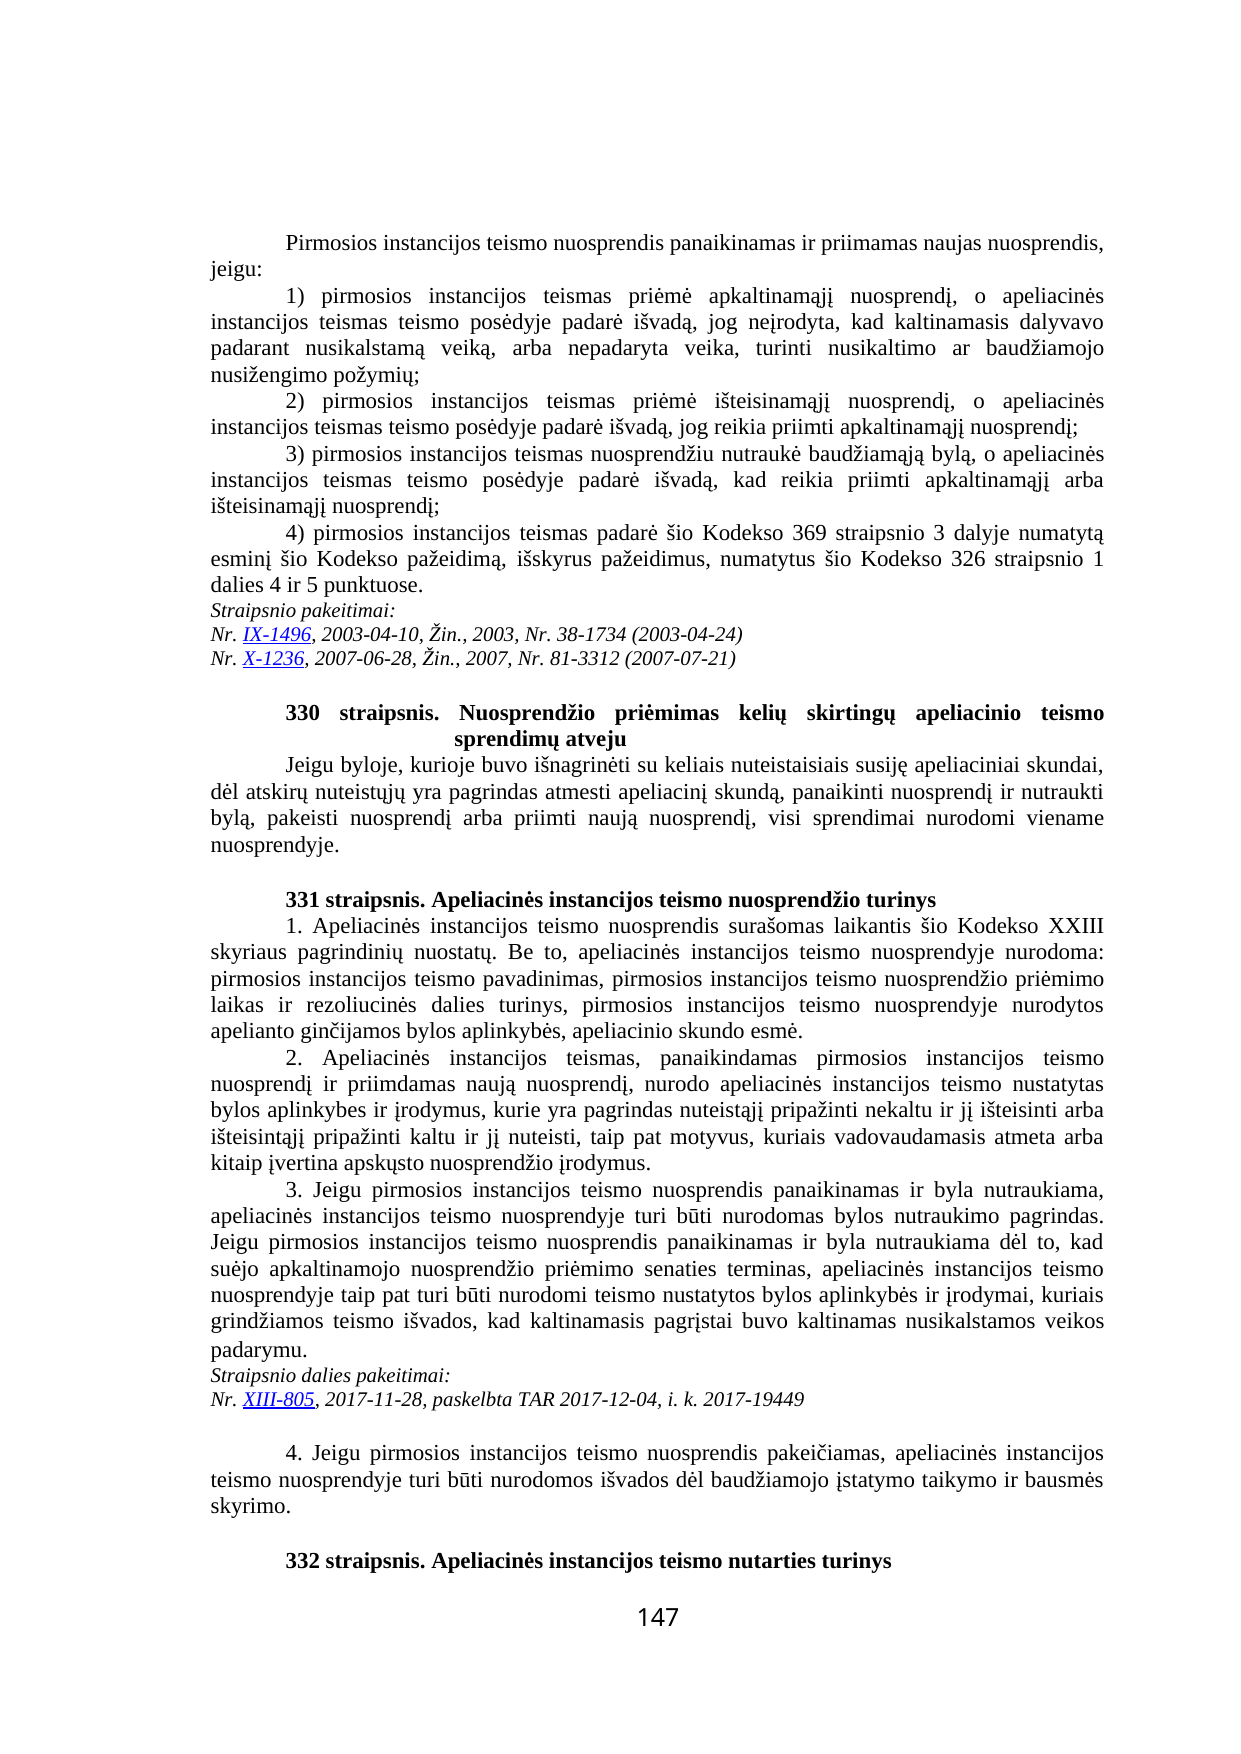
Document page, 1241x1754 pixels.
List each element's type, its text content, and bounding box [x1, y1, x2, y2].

text 330 straipsnis. Nuosprendžio priėmimas kelių skirtingų apeliacinio teismo sprendimų atveju [285, 699, 1105, 752]
text 331 straipsnis. Apeliacinės instancijos teismo nuosprendžio turinys [210, 886, 1105, 912]
text Nr. XIII-805, 2017-11-28, paskelbta TAR 2017-12-04, i. k. 2017-19449 [210, 1387, 1105, 1411]
text Straipsnio dalies pakeitimai: [210, 1362, 1105, 1387]
text Nr. IX-1496, 2003-04-10, Žin., 2003, Nr. 38-1734 (2003-04-24) [210, 622, 1105, 646]
text 3) pirmosios instancijos teismas nuosprendžiu nutraukė baudžiamąją bylą, o apeliacinės instancijos teismas teismo posėdyje padarė išvadą, kad reikia priimti apkaltinamąjį arba išteisinamąjį nuosprendį; [210, 440, 1105, 519]
text 4. Jeigu pirmosios instancijos teismo nuosprendis pakeičiamas, apeliacinės instancijos teismo nuosprendyje turi būti nurodomos išvados dėl baudžiamojo įstatymo taikymo ir bausmės skyrimo. [210, 1439, 1105, 1518]
text Nr. X-1236, 2007-06-28, Žin., 2007, Nr. 81-3312 (2007-07-21) [210, 646, 1105, 670]
text 4) pirmosios instancijos teismas padarė šio Kodekso 369 straipsnio 3 dalyje numatytą esminį šio Kodekso pažeidimą, išskyrus pažeidimus, numatytus šio Kodekso 326 straipsnio 1 dalies 4 ir 5 punktuose. [210, 519, 1105, 598]
text 332 straipsnis. Apeliacinės instancijos teismo nutarties turinys [210, 1547, 1105, 1573]
text 1. Apeliacinės instancijos teismo nuosprendis surašomas laikantis šio Kodekso XXIII skyriaus pagrindinių nuostatų. Be to, apeliacinės instancijos teismo nuosprendyje nurodoma: pirmosios instancijos teismo pavadinimas, pirmosios instancijos teismo nuosprendžio priėmimo laikas ir rezoliucinės dalies turinys, pirmosios instancijos teismo nuosprendyje nurodytos apelianto ginčijamos bylos aplinkybės, apeliacinio skundo esmė. [210, 912, 1105, 1044]
text Jeigu byloje, kurioje buvo išnagrinėti su keliais nuteistaisiais susiję apeliaciniai skundai, dėl atskirų nuteistųjų yra pagrindas atmesti apeliacinį skundą, panaikinti nuosprendį ir nutraukti bylą, pakeisti nuosprendį arba priimti naują nuosprendį, visi sprendimai nurodomi viename nuosprendyje. [210, 752, 1105, 857]
text 1) pirmosios instancijos teismas priėmė apkaltinamąjį nuosprendį, o apeliacinės instancijos teismas teismo posėdyje padarė išvadą, jog neįrodyta, kad kaltinamasis dalyvavo padarant nusikalstamą veiką, arba nepadaryta veika, turinti nusikaltimo ar baudžiamojo nusižengimo požymių; [210, 282, 1105, 387]
text Straipsnio pakeitimai: [210, 598, 1105, 622]
text 2. Apeliacinės instancijos teismas, panaikindamas pirmosios instancijos teismo nuosprendį ir priimdamas naują nuosprendį, nurodo apeliacinės instancijos teismo nustatytas bylos aplinkybes ir įrodymus, kurie yra pagrindas nuteistąjį pripažinti nekaltu ir jį išteisinti arba išteisintąjį pripažinti kaltu ir jį nuteisti, taip pat motyvus, kuriais vadovaudamasis atmeta arba kitaip įvertina apskųsto nuosprendžio įrodymus. [210, 1044, 1105, 1176]
text 3. Jeigu pirmosios instancijos teismo nuosprendis panaikinamas ir byla nutraukiama, apeliacinės instancijos teismo nuosprendyje turi būti nurodomas bylos nutraukimo pagrindas. Jeigu pirmosios instancijos teismo nuosprendis panaikinamas ir byla nutraukiama dėl to, kad suėjo apkaltinamojo nuosprendžio priėmimo senaties terminas, apeliacinės instancijos teismo nuosprendyje taip pat turi būti nurodomi teismo nustatytos bylos aplinkybės ir įrodymai, kuriais grindžiamos teismo išvados, kad kaltinamasis pagrįstai buvo kaltinamas nusikalstamos veikos padarymu. [210, 1176, 1105, 1362]
text Pirmosios instancijos teismo nuosprendis panaikinamas ir priimamas naujas nuosprendis, jeigu: [210, 229, 1105, 282]
text 2) pirmosios instancijos teismas priėmė išteisinamąjį nuosprendį, o apeliacinės instancijos teismas teismo posėdyje padarė išvadą, jog reikia priimti apkaltinamąjį nuosprendį; [210, 387, 1105, 440]
